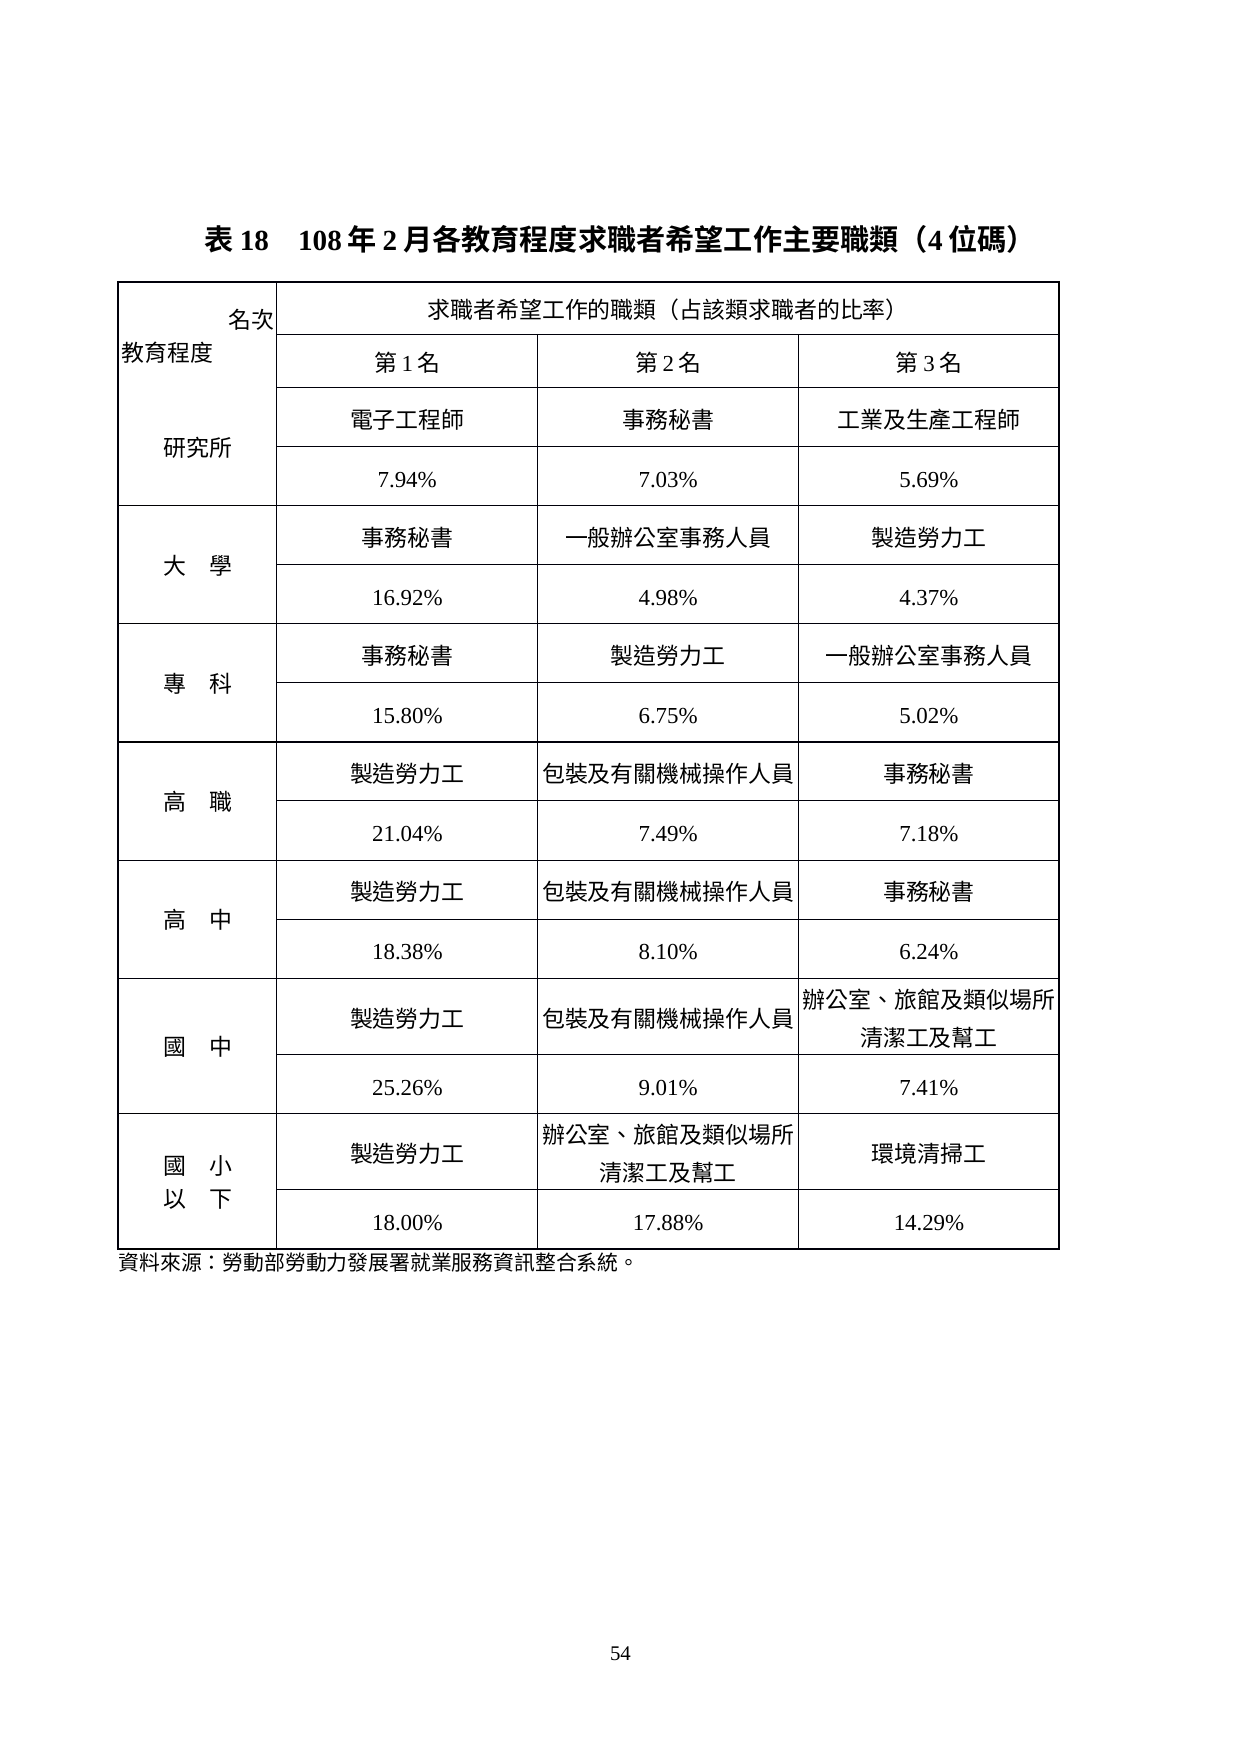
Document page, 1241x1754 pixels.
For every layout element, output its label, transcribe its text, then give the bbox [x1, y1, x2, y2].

table_cell 4.98% [538, 565, 798, 623]
table_cell 辦公室、旅館及類似場所清潔工及幫工 [538, 1114, 798, 1189]
table_cell 8.10% [538, 920, 798, 978]
text 資料來源：勞動部勞動力發展署就業服務資訊整合系統。 [118, 1250, 1063, 1275]
table_cell 高 職 [119, 743, 276, 859]
table_cell 事務秘書 [277, 506, 537, 564]
table_cell 第3名 [799, 335, 1058, 387]
table_cell 第2名 [538, 335, 798, 387]
table_cell 7.41% [799, 1055, 1058, 1113]
table_cell 國 小 以 下 [119, 1114, 276, 1248]
table_cell 25.26% [277, 1055, 537, 1113]
table_cell 環境清掃工 [799, 1114, 1058, 1189]
table_cell 製造勞力工 [277, 979, 537, 1054]
table_cell 一般辦公室事務人員 [538, 506, 798, 564]
table_cell 製造勞力工 [277, 861, 537, 918]
table_cell 製造勞力工 [277, 743, 537, 800]
table_cell 包裝及有關機械操作人員 [538, 979, 798, 1054]
table_cell 15.80% [277, 683, 537, 741]
table_cell 17.88% [538, 1190, 798, 1248]
table_cell 18.00% [277, 1190, 537, 1248]
table_cell 大 學 [119, 506, 276, 623]
table_cell 14.29% [799, 1190, 1058, 1248]
table_cell 5.69% [799, 447, 1058, 505]
table_cell 製造勞力工 [538, 624, 798, 682]
table_cell 7.49% [538, 801, 798, 859]
table_cell 7.03% [538, 447, 798, 505]
table_cell 研究所 [119, 387, 276, 505]
table_cell 高 中 [119, 861, 276, 978]
table_cell 電子工程師 [277, 388, 537, 446]
table_cell 包裝及有關機械操作人員 [538, 743, 798, 800]
table_cell 事務秘書 [277, 624, 537, 682]
table_cell 7.94% [277, 447, 537, 505]
table_header 求職者希望工作的職類（占該類求職者的比率） [277, 283, 1058, 334]
table_cell 包裝及有關機械操作人員 [538, 861, 798, 918]
table_cell 21.04% [277, 801, 537, 859]
table_cell 事務秘書 [799, 861, 1058, 918]
table_cell 6.75% [538, 683, 798, 741]
table_cell 4.37% [799, 565, 1058, 623]
table_cell 9.01% [538, 1055, 798, 1113]
table_cell 7.18% [799, 801, 1058, 859]
table_cell 製造勞力工 [277, 1114, 537, 1189]
table_cell 事務秘書 [538, 388, 798, 446]
text 表18 108年2月各教育程度求職者希望工作主要職類（4位碼） [177, 207, 1063, 261]
table_cell 5.02% [799, 683, 1058, 741]
table_cell 6.24% [799, 920, 1058, 978]
table_cell 一般辦公室事務人員 [799, 624, 1058, 682]
table_cell 辦公室、旅館及類似場所清潔工及幫工 [799, 979, 1058, 1054]
table_cell 第1名 [277, 335, 537, 387]
table_cell 工業及生產工程師 [799, 388, 1058, 446]
table_cell 事務秘書 [799, 743, 1058, 800]
table_header 名次 教育程度 [119, 283, 276, 387]
table_cell 16.92% [277, 565, 537, 623]
table_cell 國 中 [119, 979, 276, 1113]
table_cell 專 科 [119, 624, 276, 741]
table_cell 製造勞力工 [799, 506, 1058, 564]
table_cell 18.38% [277, 920, 537, 978]
